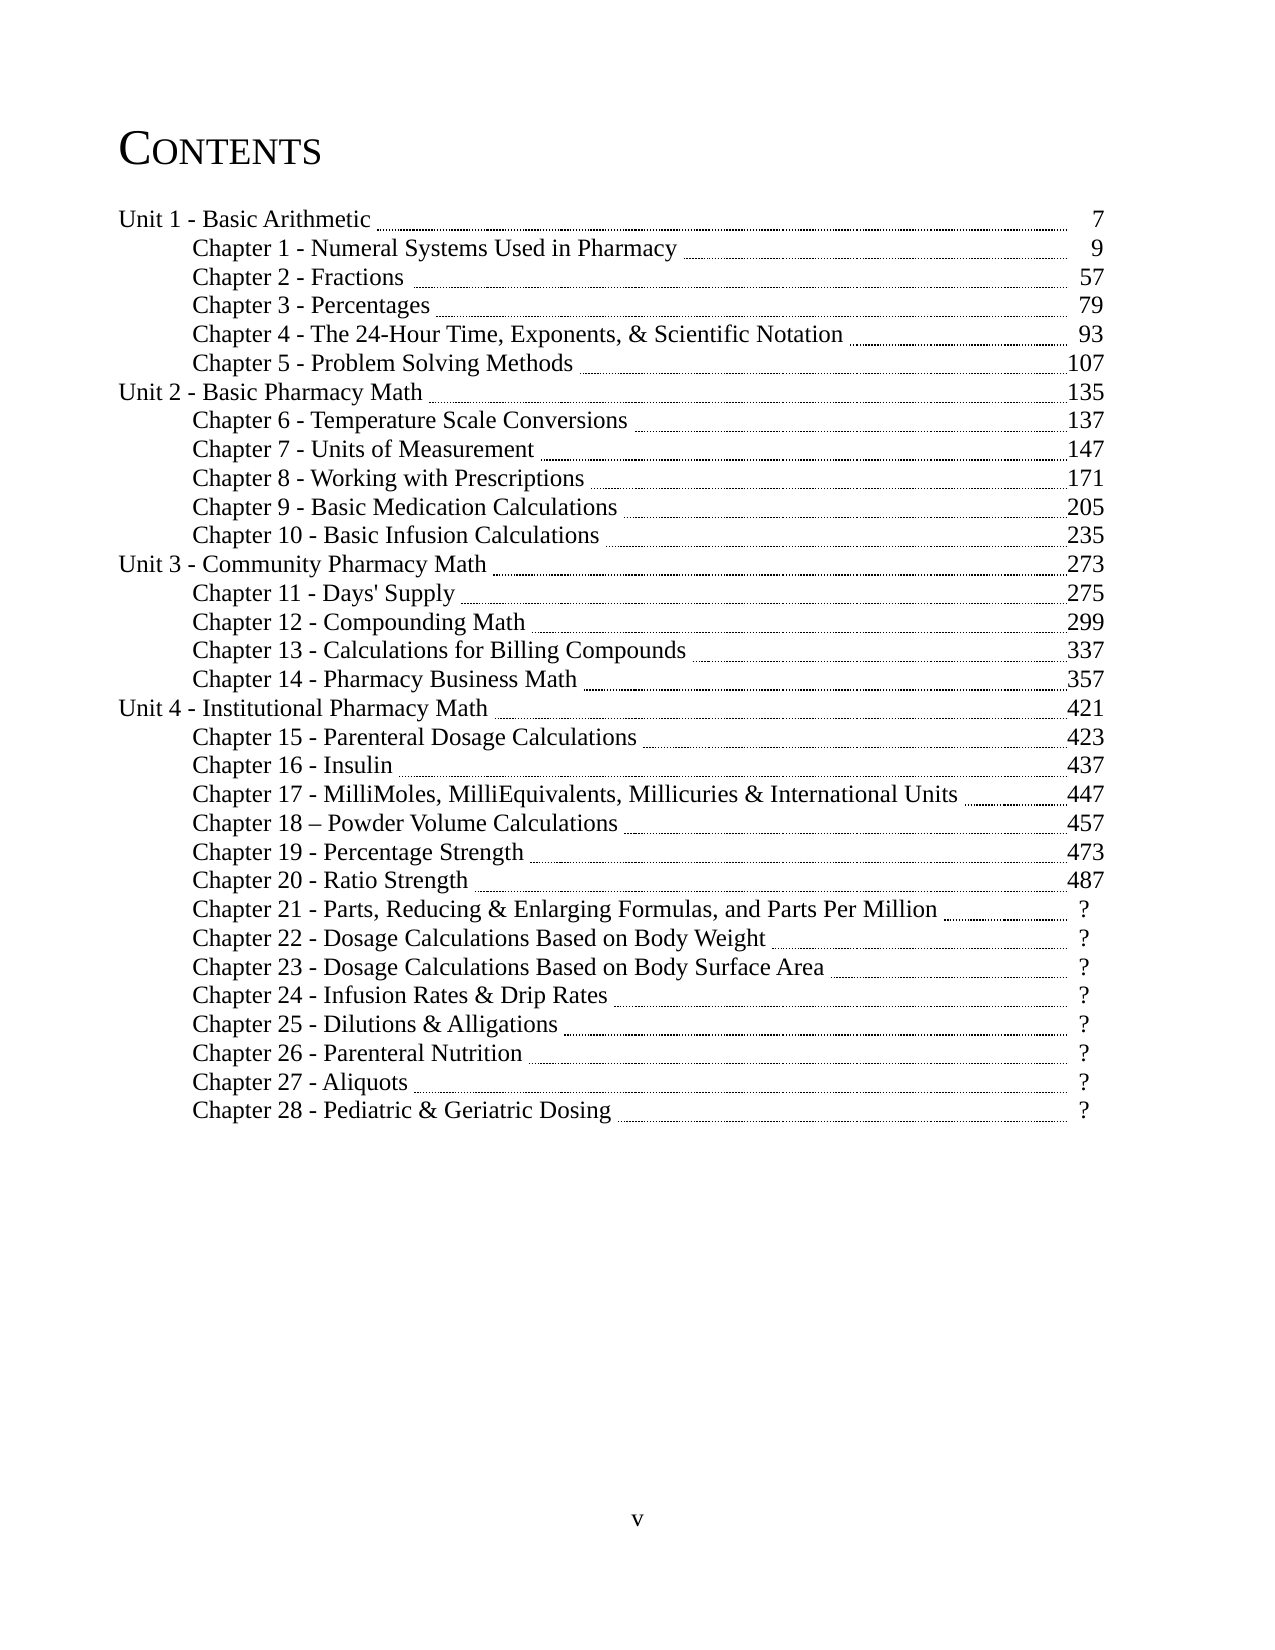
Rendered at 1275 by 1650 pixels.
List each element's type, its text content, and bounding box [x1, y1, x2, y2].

text Chapter 24 - Infusion Rates & Drip Rates ? [118, 981, 1157, 1009]
text Chapter 15 - Parenteral Dosage Calculations 423 [118, 722, 1157, 751]
text Chapter 27 - Aliquots ? [118, 1067, 1157, 1096]
text Chapter 17 - MilliMoles, MilliEquivalents, Millicuries & International Units 447 [118, 779, 1157, 808]
text Chapter 8 - Working with Prescriptions 171 [118, 463, 1157, 492]
text Chapter 21 - Parts, Reducing & Enlarging Formulas, and Parts Per Million ? [118, 894, 1157, 923]
text Unit 4 - Institutional Pharmacy Math 421 [118, 693, 1157, 722]
text Chapter 5 - Problem Solving Methods 107 [118, 348, 1157, 377]
text Chapter 1 - Numeral Systems Used in Pharmacy 9 [118, 233, 1157, 262]
text Chapter 28 - Pediatric & Geriatric Dosing ? [118, 1096, 1157, 1124]
text Unit 1 - Basic Arithmetic 7 [118, 204, 1157, 233]
text Chapter 2 - Fractions 57 [118, 262, 1157, 291]
text Chapter 7 - Units of Measurement 147 [118, 434, 1157, 463]
text Chapter 18 – Powder Volume Calculations 457 [118, 808, 1157, 837]
text Chapter 4 - The 24-Hour Time, Exponents, & Scientific Notation 93 [118, 319, 1157, 348]
text Chapter 10 - Basic Infusion Calculations 235 [118, 521, 1157, 549]
text Chapter 11 - Days' Supply 275 [118, 578, 1157, 607]
text Chapter 26 - Parenteral Nutrition ? [118, 1038, 1157, 1067]
text Unit 2 - Basic Pharmacy Math 135 [118, 377, 1157, 406]
text Chapter 6 - Temperature Scale Conversions 137 [118, 406, 1157, 434]
text CONTENTS [118, 118, 1157, 176]
text Chapter 16 - Insulin 437 [118, 751, 1157, 779]
text Chapter 3 - Percentages 79 [118, 291, 1157, 319]
text Chapter 23 - Dosage Calculations Based on Body Surface Area ? [118, 952, 1157, 981]
text Unit 3 - Community Pharmacy Math 273 [118, 549, 1157, 578]
text Chapter 9 - Basic Medication Calculations 205 [118, 492, 1157, 521]
text Chapter 19 - Percentage Strength 473 [118, 837, 1157, 866]
text Chapter 12 - Compounding Math 299 [118, 607, 1157, 636]
text Chapter 25 - Dilutions & Alligations ? [118, 1009, 1157, 1038]
text Chapter 22 - Dosage Calculations Based on Body Weight ? [118, 923, 1157, 952]
text Chapter 20 - Ratio Strength 487 [118, 866, 1157, 894]
text Chapter 14 - Pharmacy Business Math 357 [118, 664, 1157, 693]
text Chapter 13 - Calculations for Billing Compounds 337 [118, 636, 1157, 664]
